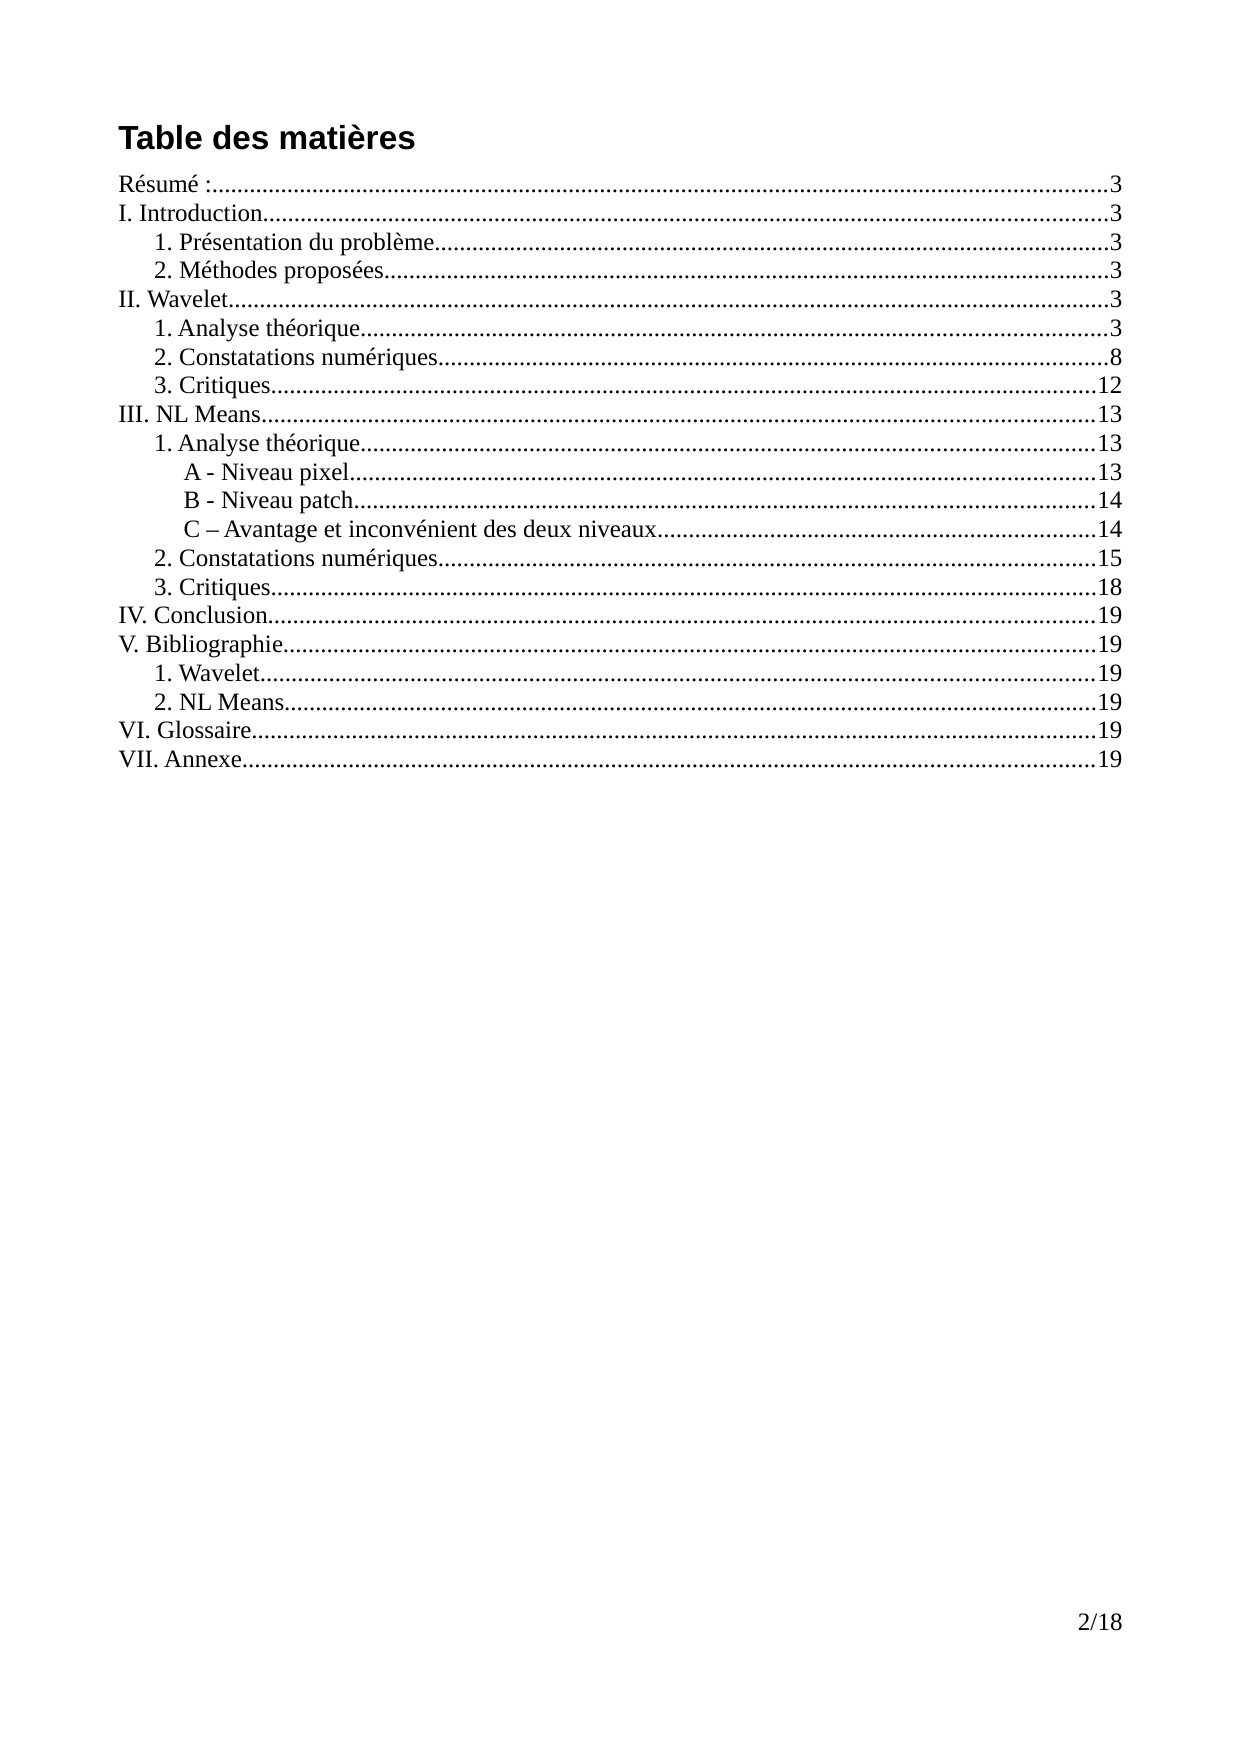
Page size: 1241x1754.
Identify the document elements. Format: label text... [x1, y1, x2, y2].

text V. Bibliographie 19 [118, 629, 1122, 658]
text 2. Méthodes proposées 3 [148, 255, 1122, 284]
text 1. Présentation du problème 3 [148, 227, 1122, 255]
text III. NL Means 13 [118, 399, 1122, 428]
text 2. NL Means 19 [148, 687, 1122, 715]
text VII. Annexe 19 [118, 744, 1122, 773]
text 2. Constatations numériques 15 [148, 543, 1122, 572]
text A - Niveau pixel 13 [177, 457, 1122, 485]
text 3. Critiques 12 [148, 370, 1122, 399]
text 1. Analyse théorique 3 [148, 313, 1122, 342]
text 3. Critiques 18 [148, 572, 1122, 600]
text B - Niveau patch 14 [177, 485, 1122, 514]
text 1. Analyse théorique 13 [148, 428, 1122, 457]
text 2. Constatations numériques 8 [148, 342, 1122, 370]
text 1. Wavelet 19 [148, 658, 1122, 687]
text II. Wavelet 3 [118, 284, 1122, 313]
subtitle Table des matières [118, 118, 1122, 157]
text Résumé : 3 [118, 169, 1122, 198]
text C – Avantage et inconvénient des deux niveaux 14 [177, 514, 1122, 543]
text I. Introduction 3 [118, 198, 1122, 227]
text VI. Glossaire 19 [118, 715, 1122, 744]
text IV. Conclusion 19 [118, 600, 1122, 629]
